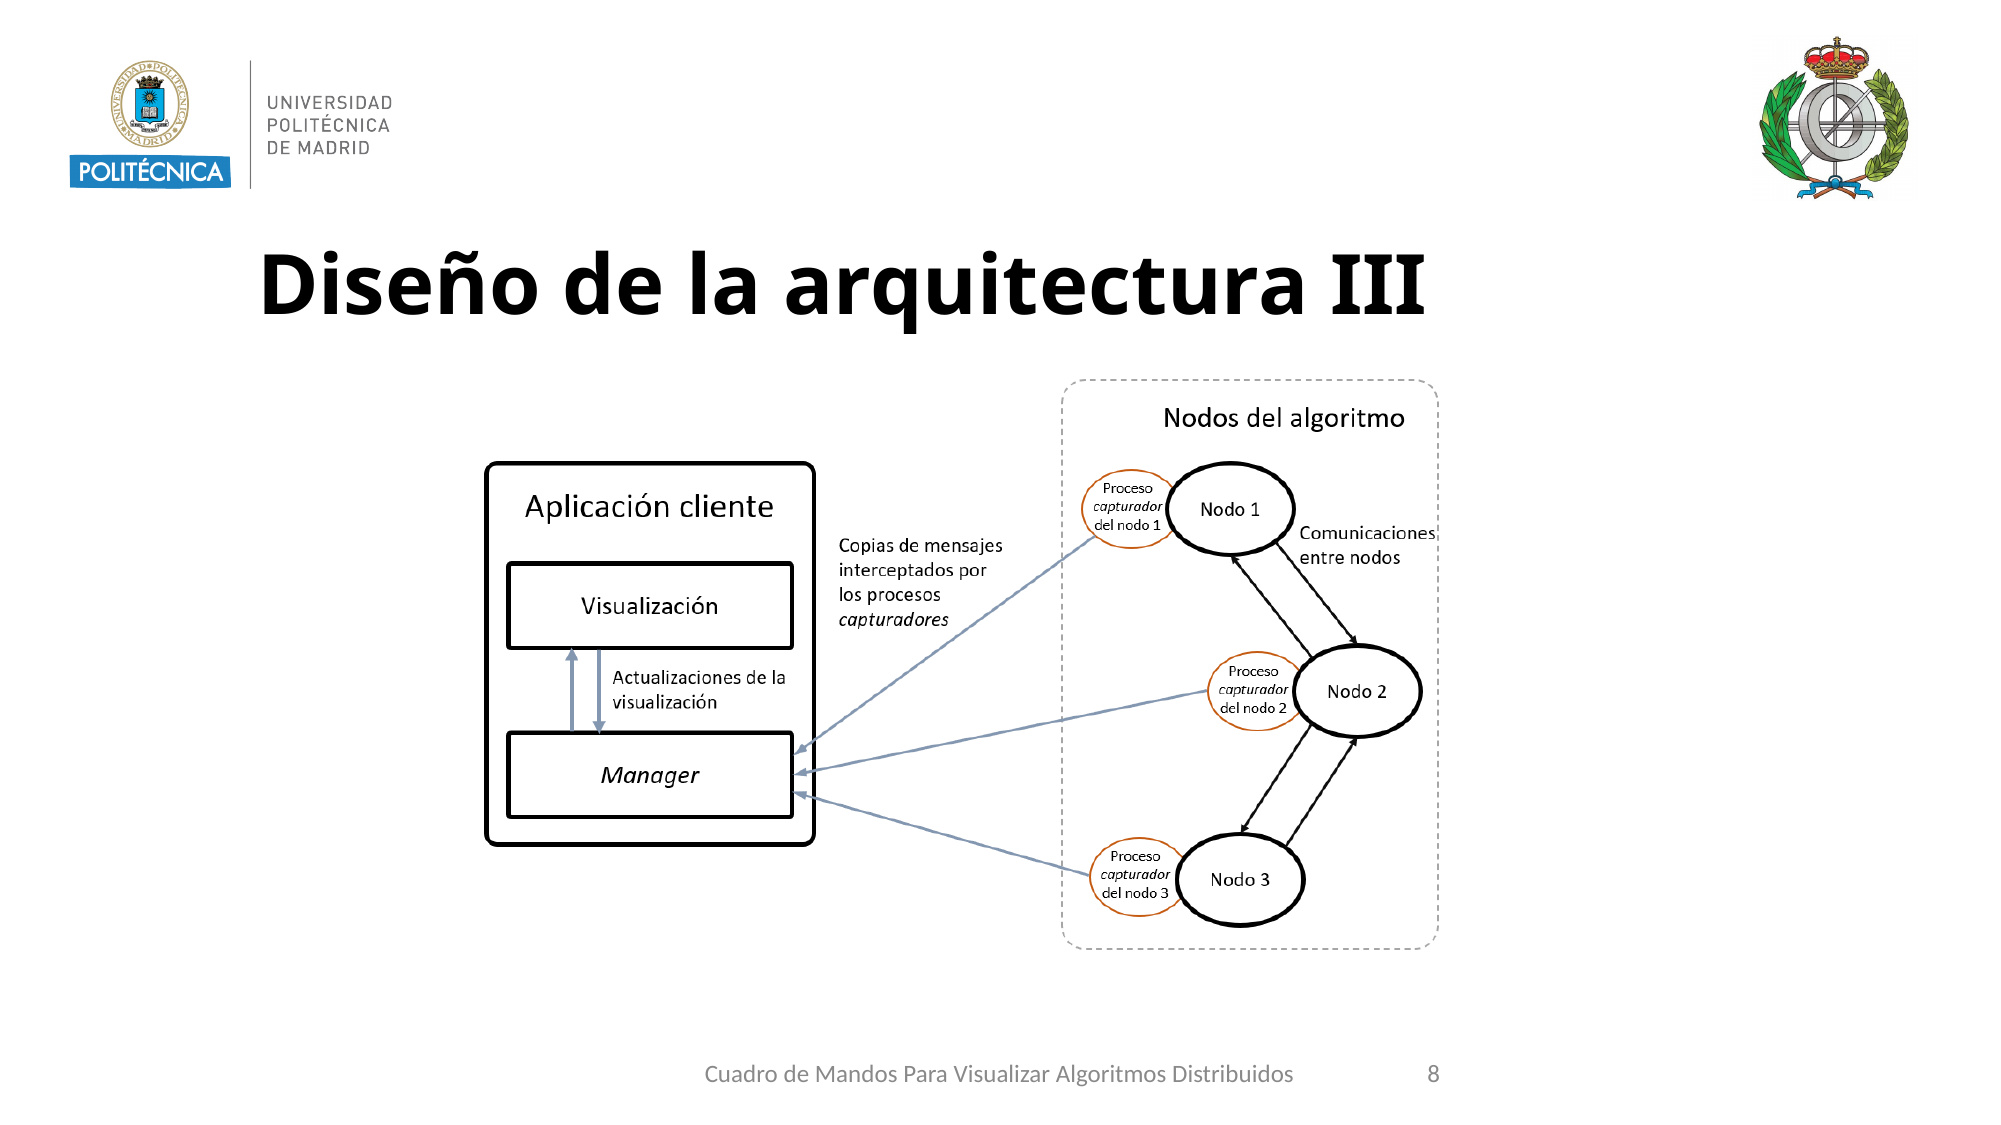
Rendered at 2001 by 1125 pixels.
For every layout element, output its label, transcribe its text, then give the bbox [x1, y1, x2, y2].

text_box Cuadro de Mandos Para Visualizar Algoritmos Distribuidos [662, 1042, 1338, 1103]
text_box [1412, 1042, 1863, 1103]
picture [482, 377, 1441, 951]
picture [1751, 34, 1918, 201]
picture [48, 34, 436, 215]
title Diseño de la arquitectura III [242, 197, 1968, 378]
